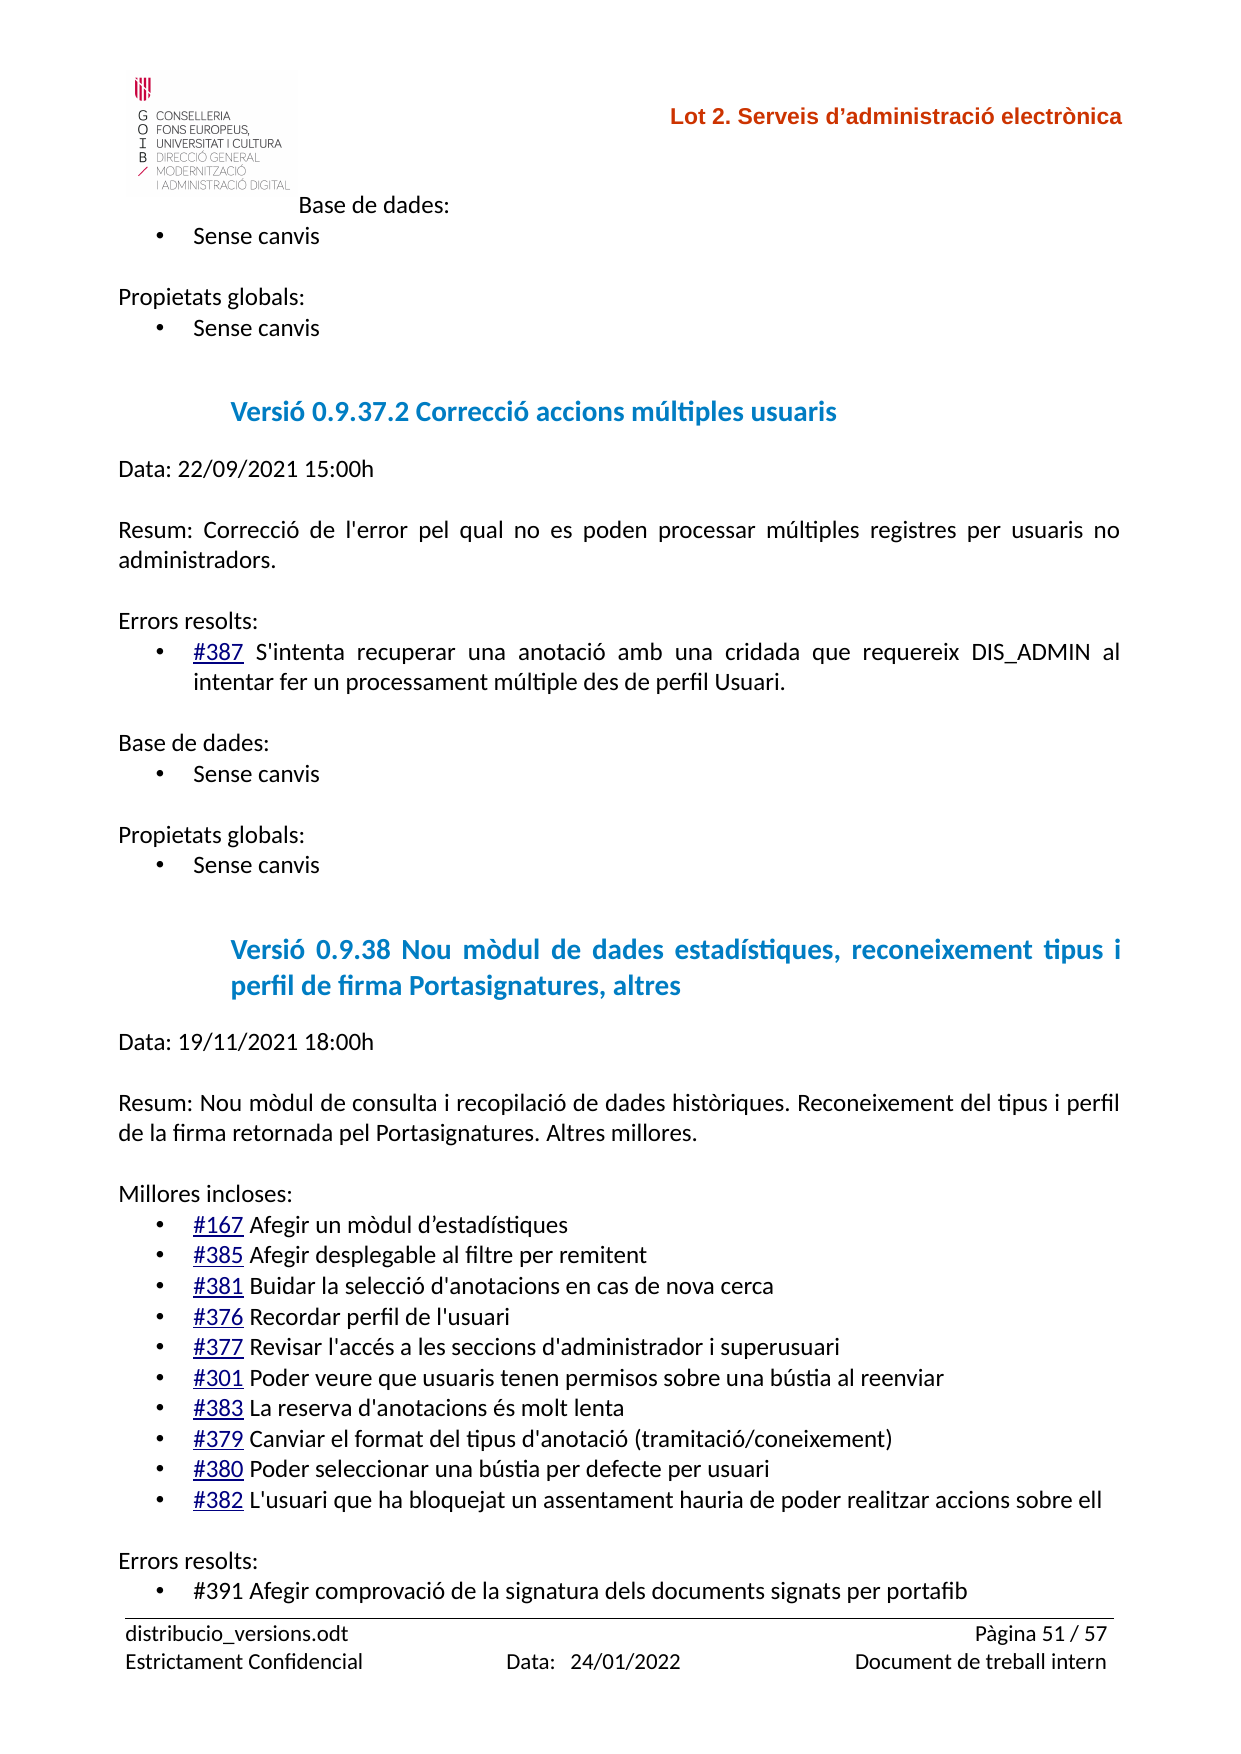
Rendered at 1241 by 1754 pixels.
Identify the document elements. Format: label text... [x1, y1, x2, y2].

list #385 Afegir desplegable al filtre per remitent [156, 1240, 1122, 1270]
text Errors resolts: [118, 1545, 1122, 1575]
text Data: 22/09/2021 15:00h [118, 453, 1122, 483]
list #387 S'intenta recuperar una anotació amb una cridada que requereix DIS_ADMIN al intentar fer un processament múltiple des de perfil Usuari. [156, 636, 1122, 697]
text Data: 19/11/2021 18:00h [118, 1026, 1122, 1057]
list Sense canvis [156, 849, 1122, 880]
list #383 La reserva d'anotacions és molt lenta [156, 1392, 1122, 1423]
list #376 Recordar perfil de l'usuari [156, 1301, 1122, 1331]
list Sense canvis [156, 312, 1122, 342]
text Propietats globals: [118, 819, 1122, 849]
list #391 Afegir comprovació de la signatura dels documents signats per portafib [156, 1575, 1122, 1606]
list #381 Buidar la selecció d'anotacions en cas de nova cerca [156, 1270, 1122, 1301]
list #301 Poder veure que usuaris tenen permisos sobre una bústia al reenviar [156, 1362, 1122, 1392]
list #382 L'usuari que ha bloquejat un assentament hauria de poder realitzar accions sobre ell [156, 1484, 1122, 1514]
list Sense canvis [156, 220, 1122, 251]
text Base de dades: [118, 727, 1122, 758]
subtitle Versió 0.9.37.2 Correcció accions múltiples usuaris [153, 393, 1122, 429]
list #380 Poder seleccionar una bústia per defecte per usuari [156, 1453, 1122, 1484]
list Sense canvis [156, 758, 1122, 788]
text Errors resolts: [118, 605, 1122, 636]
text Resum: Correcció de l'error pel qual no es poden processar múltiples registres per usuaris no administradors. [118, 514, 1122, 575]
subtitle Versió 0.9.38 Nou mòdul de dades estadístiques, reconeixement tipus i perfil de firma Portasignatures, altres [153, 931, 1122, 1002]
picture [126, 70, 299, 197]
text Millores incloses: [118, 1179, 1122, 1209]
text Base de dades: [118, 190, 1122, 220]
text Propietats globals: [118, 281, 1122, 312]
list #377 Revisar l'accés a les seccions d'administrador i superusuari [156, 1331, 1122, 1362]
list #379 Canviar el format del tipus d'anotació (tramitació/coneixement) [156, 1423, 1122, 1453]
list #167 Afegir un mòdul d’estadístiques [156, 1209, 1122, 1240]
text Resum: Nou mòdul de consulta i recopilació de dades històriques. Reconeixement del tipus i perfil de la firma retornada pel Portasignatures. Altres millores. [118, 1087, 1122, 1148]
